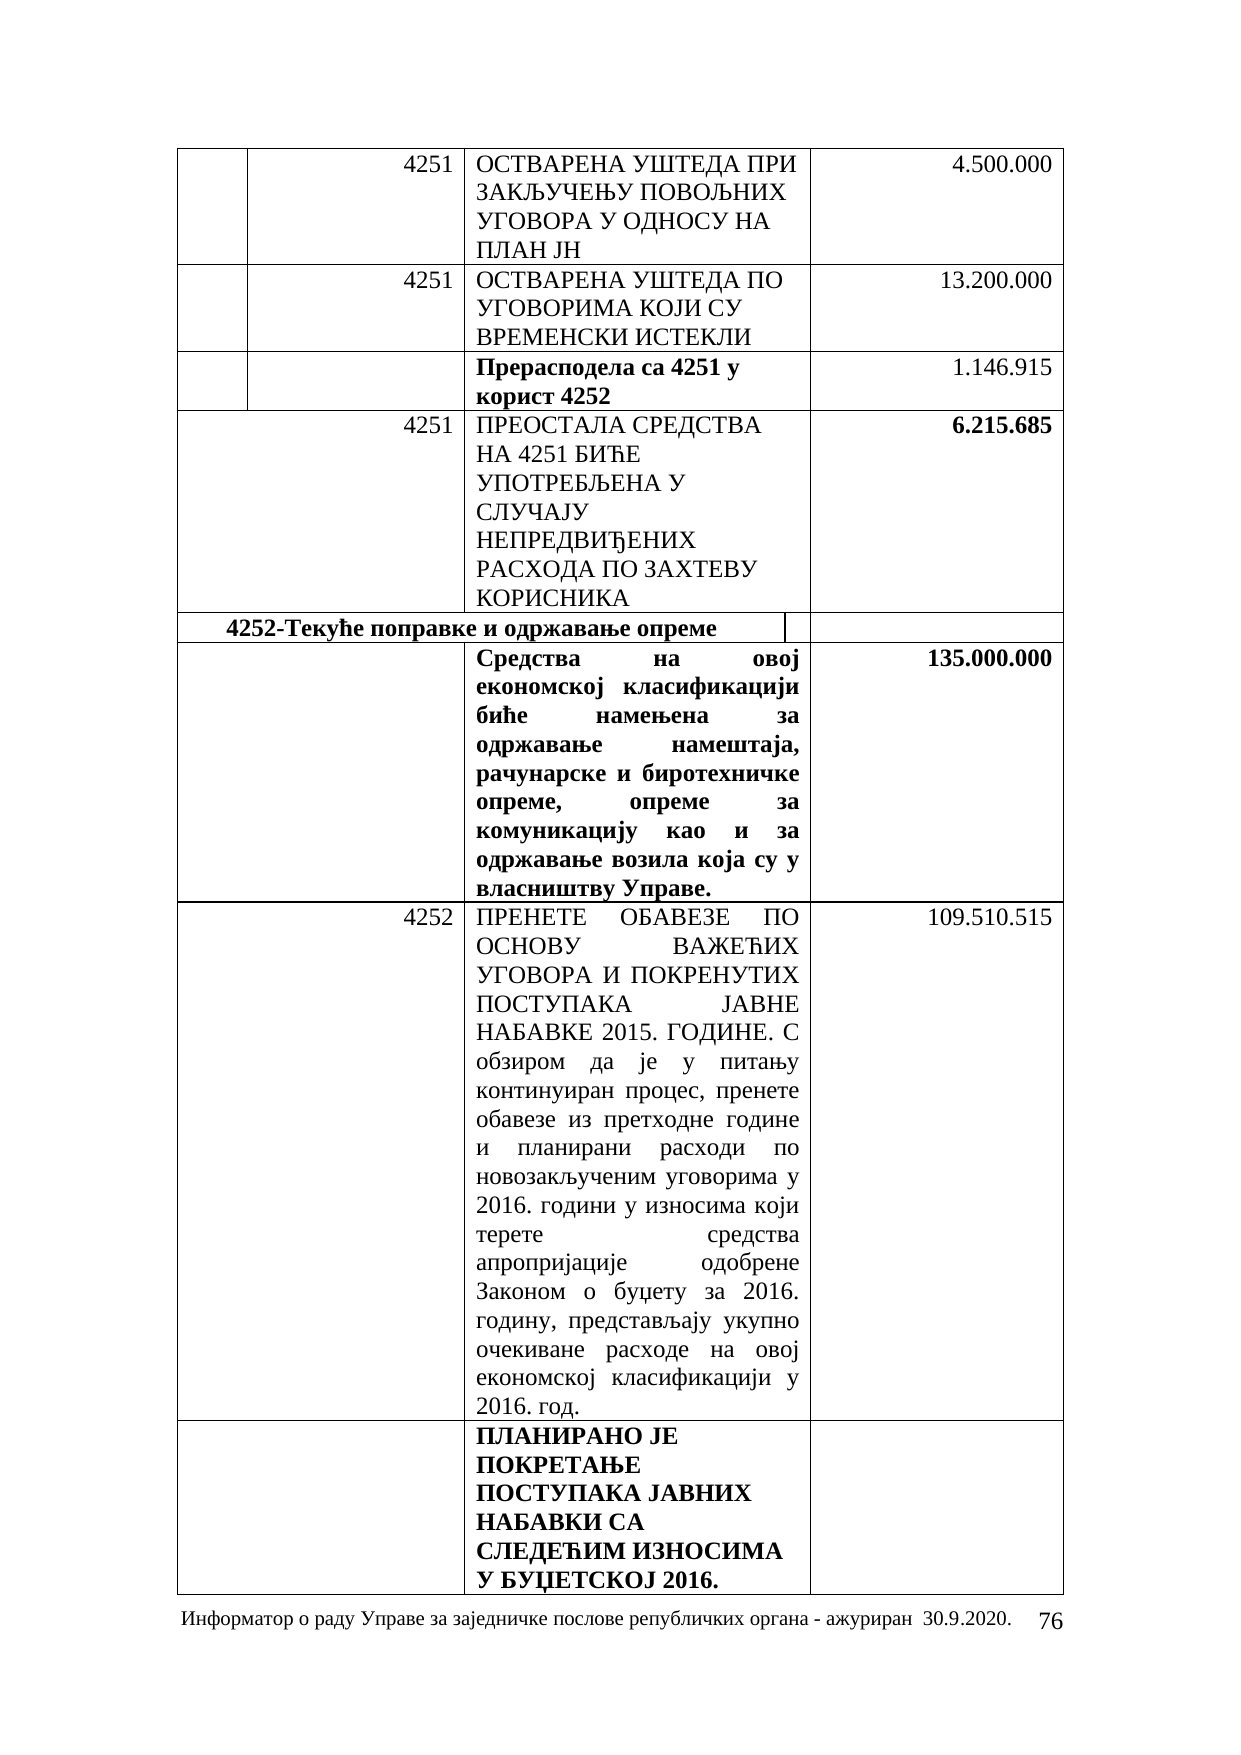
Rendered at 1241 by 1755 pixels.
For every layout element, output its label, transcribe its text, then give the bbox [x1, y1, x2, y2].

table_cell 4251 [248, 265, 464, 351]
table_cell 135.000.000 [811, 643, 1063, 901]
table_cell [178, 149, 247, 264]
table_cell ПРЕОСТАЛА СРЕДСТВА НА 4251 БИЋЕ УПОТРЕБЉЕНА У СЛУЧАЈУ НЕПРЕДВИЂЕНИХ РАСХОДА ПО ЗАХТЕВУ КОРИСНИКА [465, 411, 810, 612]
table_cell ОСТВАРЕНА УШТЕДА ПО УГОВОРИМА КОЈИ СУ ВРЕМЕНСКИ ИСТЕКЛИ [465, 265, 810, 351]
table_cell 6.215.685 [811, 411, 1063, 612]
table_cell Прерасподела са 4251 у корист 4252 [465, 352, 810, 409]
table_cell 4251 [248, 149, 464, 264]
table_cell [178, 643, 464, 901]
table_cell ПЛАНИРАНО ЈЕ ПОКРЕТАЊЕ ПОСТУПАКА ЈАВНИХ НАБАВКИ СА СЛЕДЕЋИМ ИЗНОСИМА У БУЏЕТСКОЈ 2016. [465, 1421, 810, 1593]
table_cell 1.146.915 [811, 352, 1063, 409]
table_cell 4251 [178, 411, 464, 612]
table_cell 4.500.000 [811, 149, 1063, 264]
table_cell Средства на овој економској класификацији биће намењена за одржавање намештаја, рачунарске и биротехничке опреме, опреме за комуникацију као и за одржавање возила која су у власништву Управе. [465, 643, 810, 901]
table_cell [811, 1421, 1063, 1593]
table_cell [178, 352, 247, 409]
table_cell 4252 [178, 903, 464, 1420]
table_cell 13.200.000 [811, 265, 1063, 351]
table_cell ПРЕНЕТЕ ОБАВЕЗЕ ПО ОСНОВУ ВАЖЕЋИХ УГОВОРА И ПОКРЕНУТИХ ПОСТУПАКА ЈАВНЕ НАБАВКЕ 2015. ГОДИНЕ. С обзиром да је у питању континуиран процес, пренете обавезе из претходне године и планирани расходи по новозакљученим уговорима у 2016. години у износима који терете средства апропријације одобрене Законом о буџету за 2016. годину, представљају укупно очекиване расходе на овој економској класификацији у 2016. год. [465, 903, 810, 1420]
table_cell [248, 352, 464, 409]
table_cell [178, 265, 247, 351]
table_cell [811, 613, 1063, 642]
table_cell [786, 613, 810, 642]
table_cell 109.510.515 [811, 903, 1063, 1420]
table_cell [178, 1421, 464, 1593]
table_cell 4252-Текуће поправке и одржавање опреме [178, 613, 784, 642]
table_cell ОСТВАРЕНА УШТЕДА ПРИ ЗАКЉУЧЕЊУ ПОВОЉНИХ УГОВОРА У ОДНОСУ НА ПЛАН ЈН [465, 149, 810, 264]
